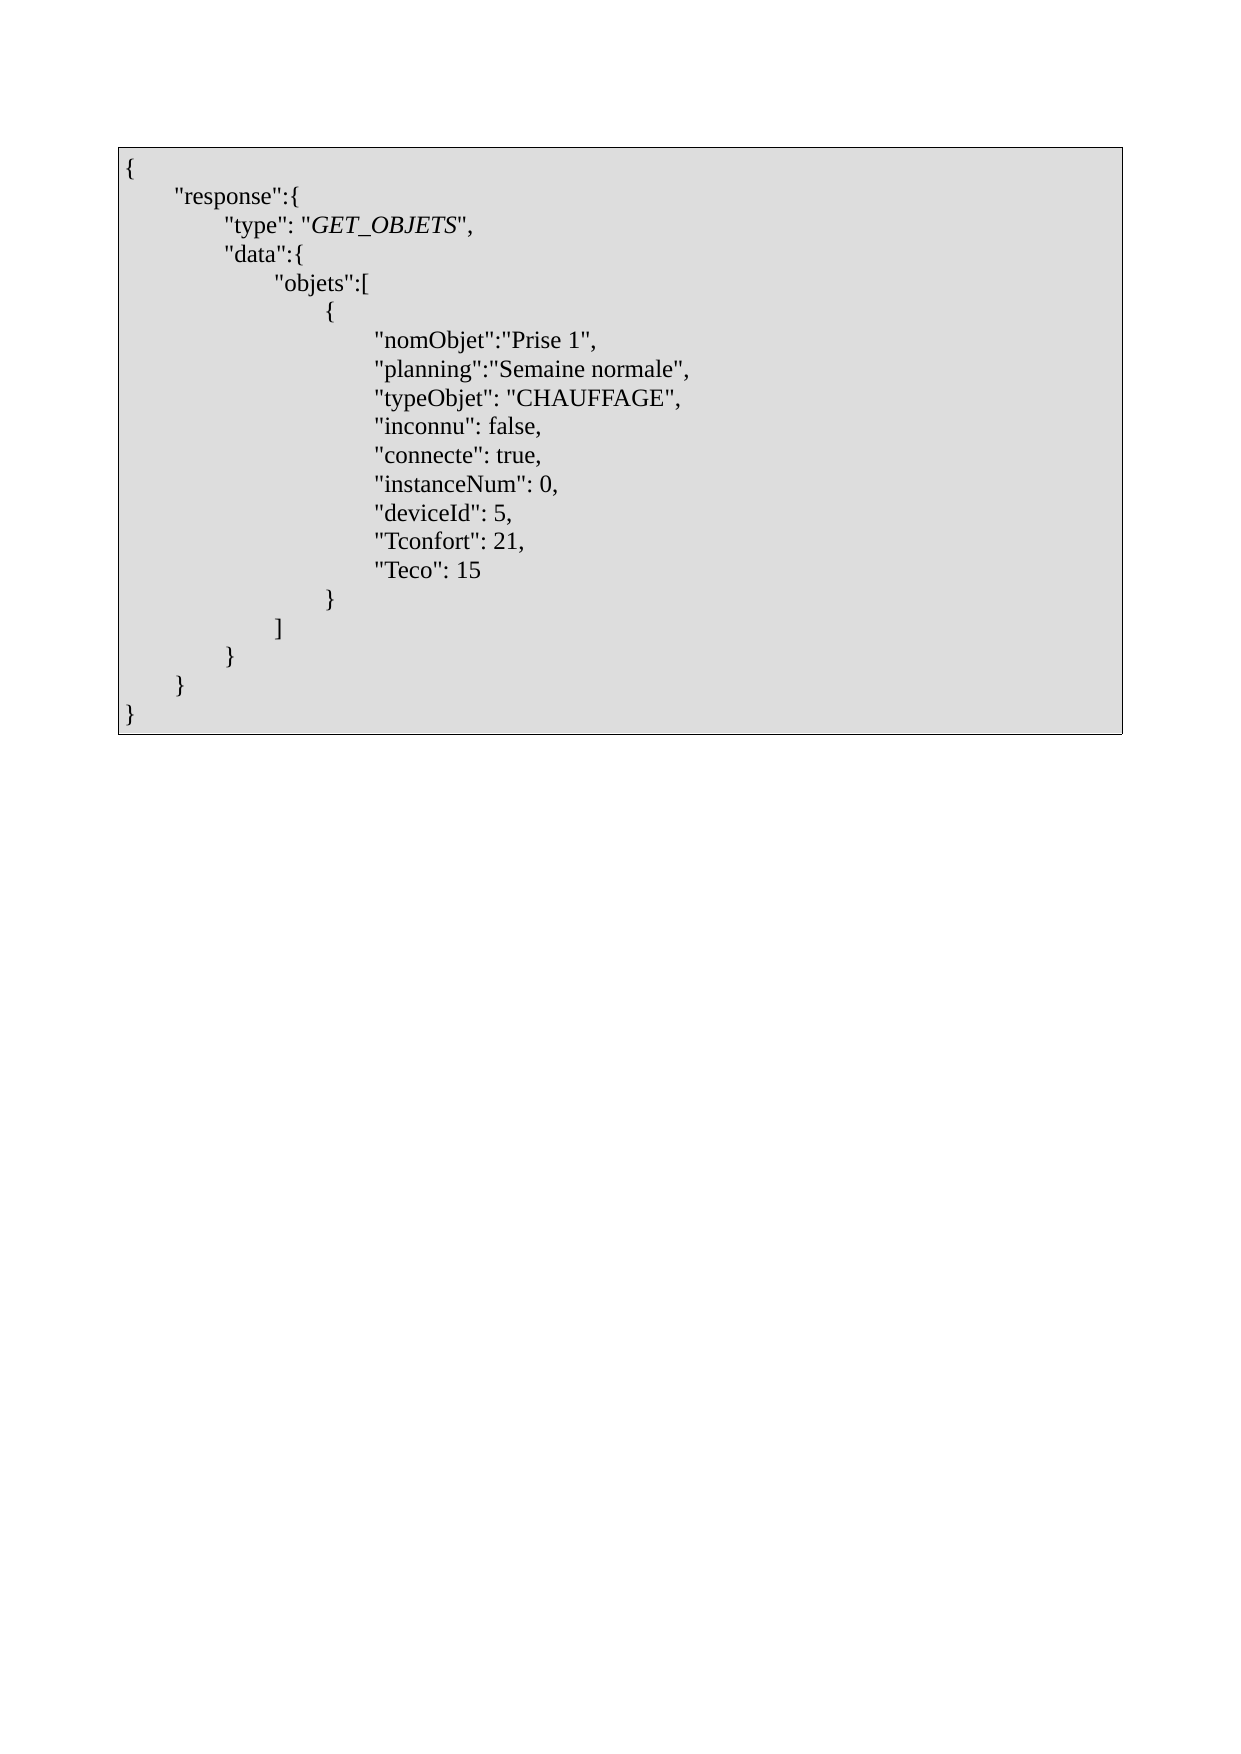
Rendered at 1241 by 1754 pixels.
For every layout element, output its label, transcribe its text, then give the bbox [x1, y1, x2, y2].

table_header { "response":{ "type": "GET_OBJETS", "data":{ "objets":[ { "nomObjet":"Prise 1", "planning":"Semaine normale", "typeObjet": "CHAUFFAGE", "inconnu": false, "connecte": true, "instanceNum": 0, "deviceId": 5, "Tconfort": 21, "Teco": 15 } ] } } } [119, 148, 1122, 733]
